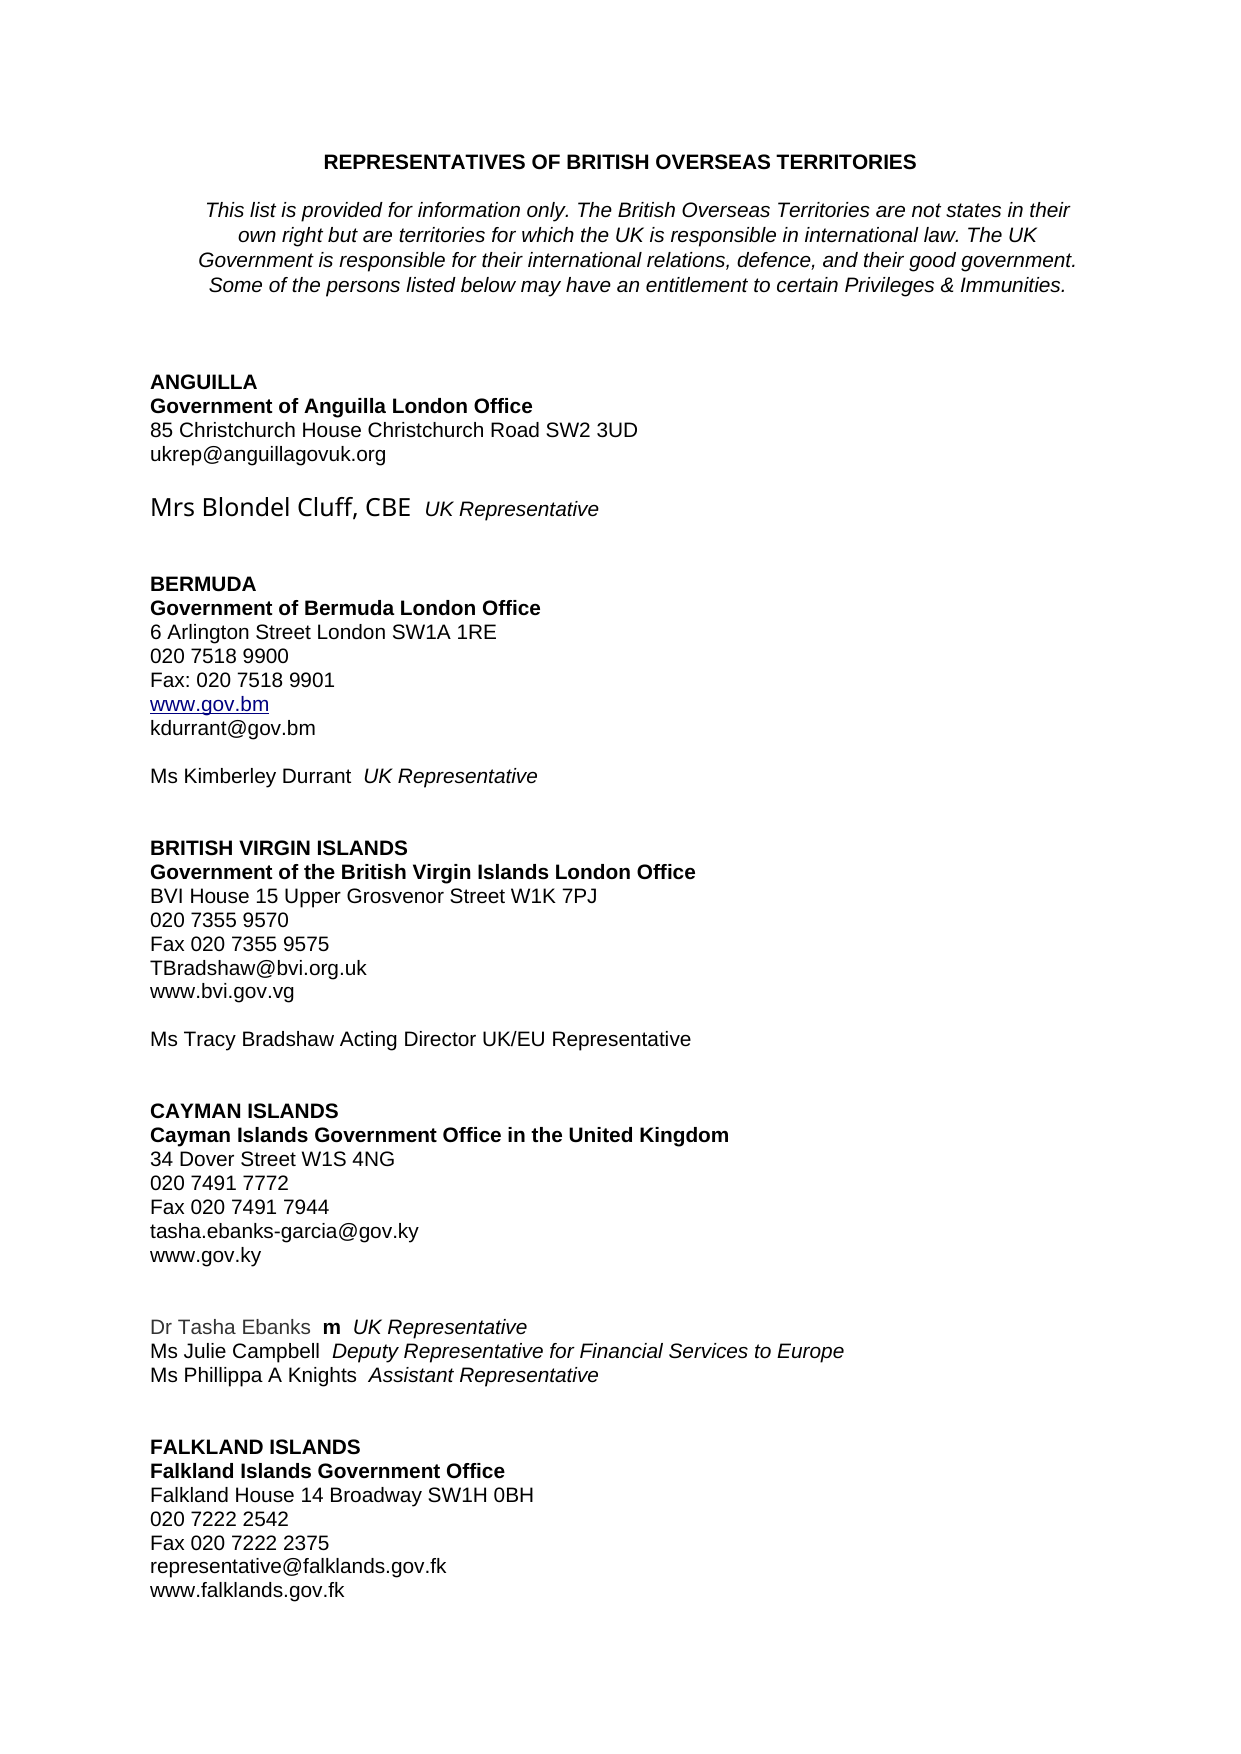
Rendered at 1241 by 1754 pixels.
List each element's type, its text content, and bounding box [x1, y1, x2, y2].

text Mrs Blondel Cluff, CBE UK Representative [150, 490, 1090, 524]
text tasha.ebanks-garcia@gov.ky [150, 1219, 1090, 1243]
text BERMUDA [150, 572, 1090, 596]
text TBradshaw@bvi.org.uk [150, 955, 1090, 979]
text Ms Tracy Bradshaw Acting Director UK/EU Representative [150, 1027, 1090, 1051]
text Government of Anguilla London Office [150, 394, 1090, 418]
text Fax 020 7491 7944 [150, 1195, 1090, 1219]
subtitle BRITISH VIRGIN ISLANDS [150, 836, 1090, 859]
subtitle CAYMAN ISLANDS [150, 1099, 1090, 1123]
subtitle REPRESENTATIVES OF BRITISH OVERSEAS TERRITORIES [150, 150, 1090, 174]
text www.bvi.gov.vg [150, 979, 1090, 1003]
text Government of the British Virgin Islands London Office [150, 859, 1090, 883]
text Falkland House 14 Broadway SW1H 0BH [150, 1482, 1090, 1506]
subtitle Cayman Islands Government Office in the United Kingdom [150, 1123, 1090, 1147]
text BVI House 15 Upper Grosvenor Street W1K 7PJ [150, 883, 1090, 907]
text Fax 020 7355 9575 [150, 931, 1090, 955]
text 020 7355 9570 [150, 907, 1090, 931]
subtitle Falkland Islands Government Office [150, 1458, 1090, 1482]
text Dr Tasha Ebanks m UK Representative [150, 1315, 1090, 1339]
subtitle ANGUILLA [150, 370, 1090, 394]
text Government of Bermuda London Office 6 Arlington Street London SW1A 1RE 020 7518 9900 Fax: 020 7518 9901 www.gov.bm [150, 596, 1090, 716]
subtitle FALKLAND ISLANDS [150, 1434, 1090, 1458]
text 020 7222 2542 [150, 1506, 1090, 1530]
text representative@falklands.gov.fk [150, 1554, 1090, 1578]
text www.gov.ky [150, 1243, 1090, 1267]
text 85 Christchurch House Christchurch Road SW2 3UD [150, 418, 1090, 442]
text This list is provided for information only. The British Overseas Territories are not states in their own right but are territories for which the UK is responsible in international law. The UK Government is responsible for their international relations, defence, and their good government. Some of the persons listed below may have an entitlement to certain Privileges & Immunities. [187, 198, 1090, 297]
text www.falklands.gov.fk [150, 1578, 1090, 1602]
text Fax 020 7222 2375 [150, 1530, 1090, 1554]
text 020 7491 7772 [150, 1171, 1090, 1195]
text kdurrant@gov.bm [150, 716, 1090, 740]
text Ms Kimberley Durrant UK Representative [150, 764, 1090, 788]
text ukrep@anguillagovuk.org [150, 442, 1090, 466]
text Ms Julie Campbell Deputy Representative for Financial Services to Europe [150, 1339, 1090, 1363]
text Ms Phillippa A Knights Assistant Representative [150, 1363, 1090, 1387]
text 34 Dover Street W1S 4NG [150, 1147, 1090, 1171]
